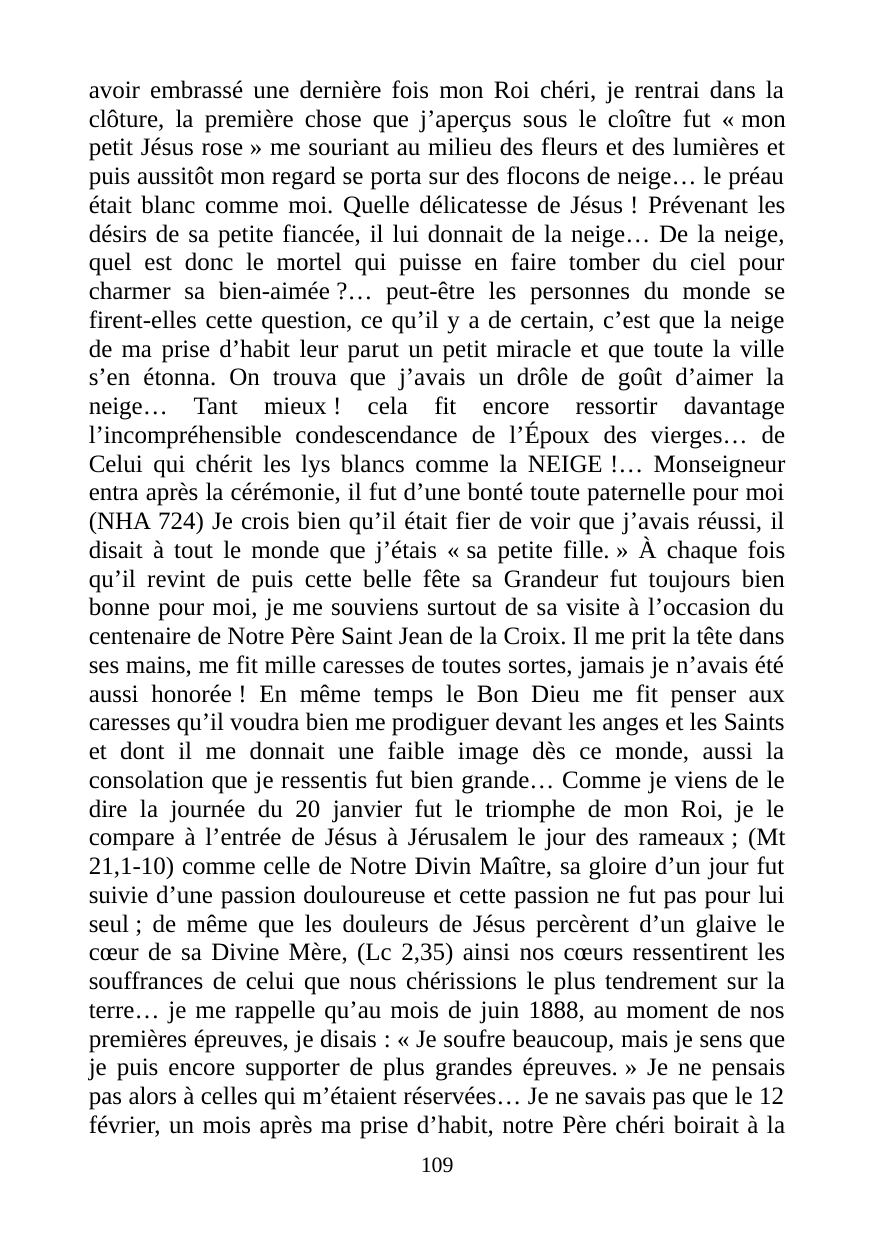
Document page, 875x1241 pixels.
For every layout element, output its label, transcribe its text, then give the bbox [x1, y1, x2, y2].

text avoir embrassé une dernière fois mon Roi chéri, je rentrai dans la clôture, la première chose que j’aperçus sous le cloître fut « mon petit Jésus rose » me souriant au milieu des fleurs et des lumières et puis aussitôt mon regard se porta sur des flocons de neige… le préau était blanc comme moi. Quelle délicatesse de Jésus ! Prévenant les désirs de sa petite fiancée, il lui donnait de la neige… De la neige, quel est donc le mortel qui puisse en faire tomber du ciel pour charmer sa bien-aimée ?… peut-être les personnes du monde se firent-elles cette question, ce qu’il y a de certain, c’est que la neige de ma prise d’habit leur parut un petit miracle et que toute la ville s’en étonna. On trouva que j’avais un drôle de goût d’aimer la neige… Tant mieux ! cela fit encore ressortir davantage l’incompréhensible condescendance de l’Époux des vierges… de Celui qui chérit les lys blancs comme la NEIGE !… Monseigneur entra après la cérémonie, il fut d’une bonté toute paternelle pour moi (NHA 724) Je crois bien qu’il était fier de voir que j’avais réussi, il disait à tout le monde que j’étais « sa petite fille. » À chaque fois qu’il revint de puis cette belle fête sa Grandeur fut toujours bien bonne pour moi, je me souviens surtout de sa visite à l’occasion du centenaire de Notre Père Saint Jean de la Croix. Il me prit la tête dans ses mains, me fit mille caresses de toutes sortes, jamais je n’avais été aussi honorée ! En même temps le Bon Dieu me fit penser aux caresses qu’il voudra bien me prodiguer devant les anges et les Saints et dont il me donnait une faible image dès ce monde, aussi la consolation que je ressentis fut bien grande… Comme je viens de le dire la journée du 20 janvier fut le triomphe de mon Roi, je le compare à l’entrée de Jésus à Jérusalem le jour des rameaux ; (Mt 21,1-10) comme celle de Notre Divin Maître, sa gloire d’un jour fut suivie d’une passion douloureuse et cette passion ne fut pas pour lui seul ; de même que les douleurs de Jésus percèrent d’un glaive le cœur de sa Divine Mère, (Lc 2,35) ainsi nos cœurs ressentirent les souffrances de celui que nous chérissions le plus tendrement sur la terre… je me rappelle qu’au mois de juin 1888, au moment de nos premières épreuves, je disais : « Je soufre beaucoup, mais je sens que je puis encore supporter de plus grandes épreuves. » Je ne pensais pas alors à celles qui m’étaient réservées… Je ne savais pas que le 12 février, un mois après ma prise d’habit, notre Père chéri boirait à la [88, 75, 786, 1139]
